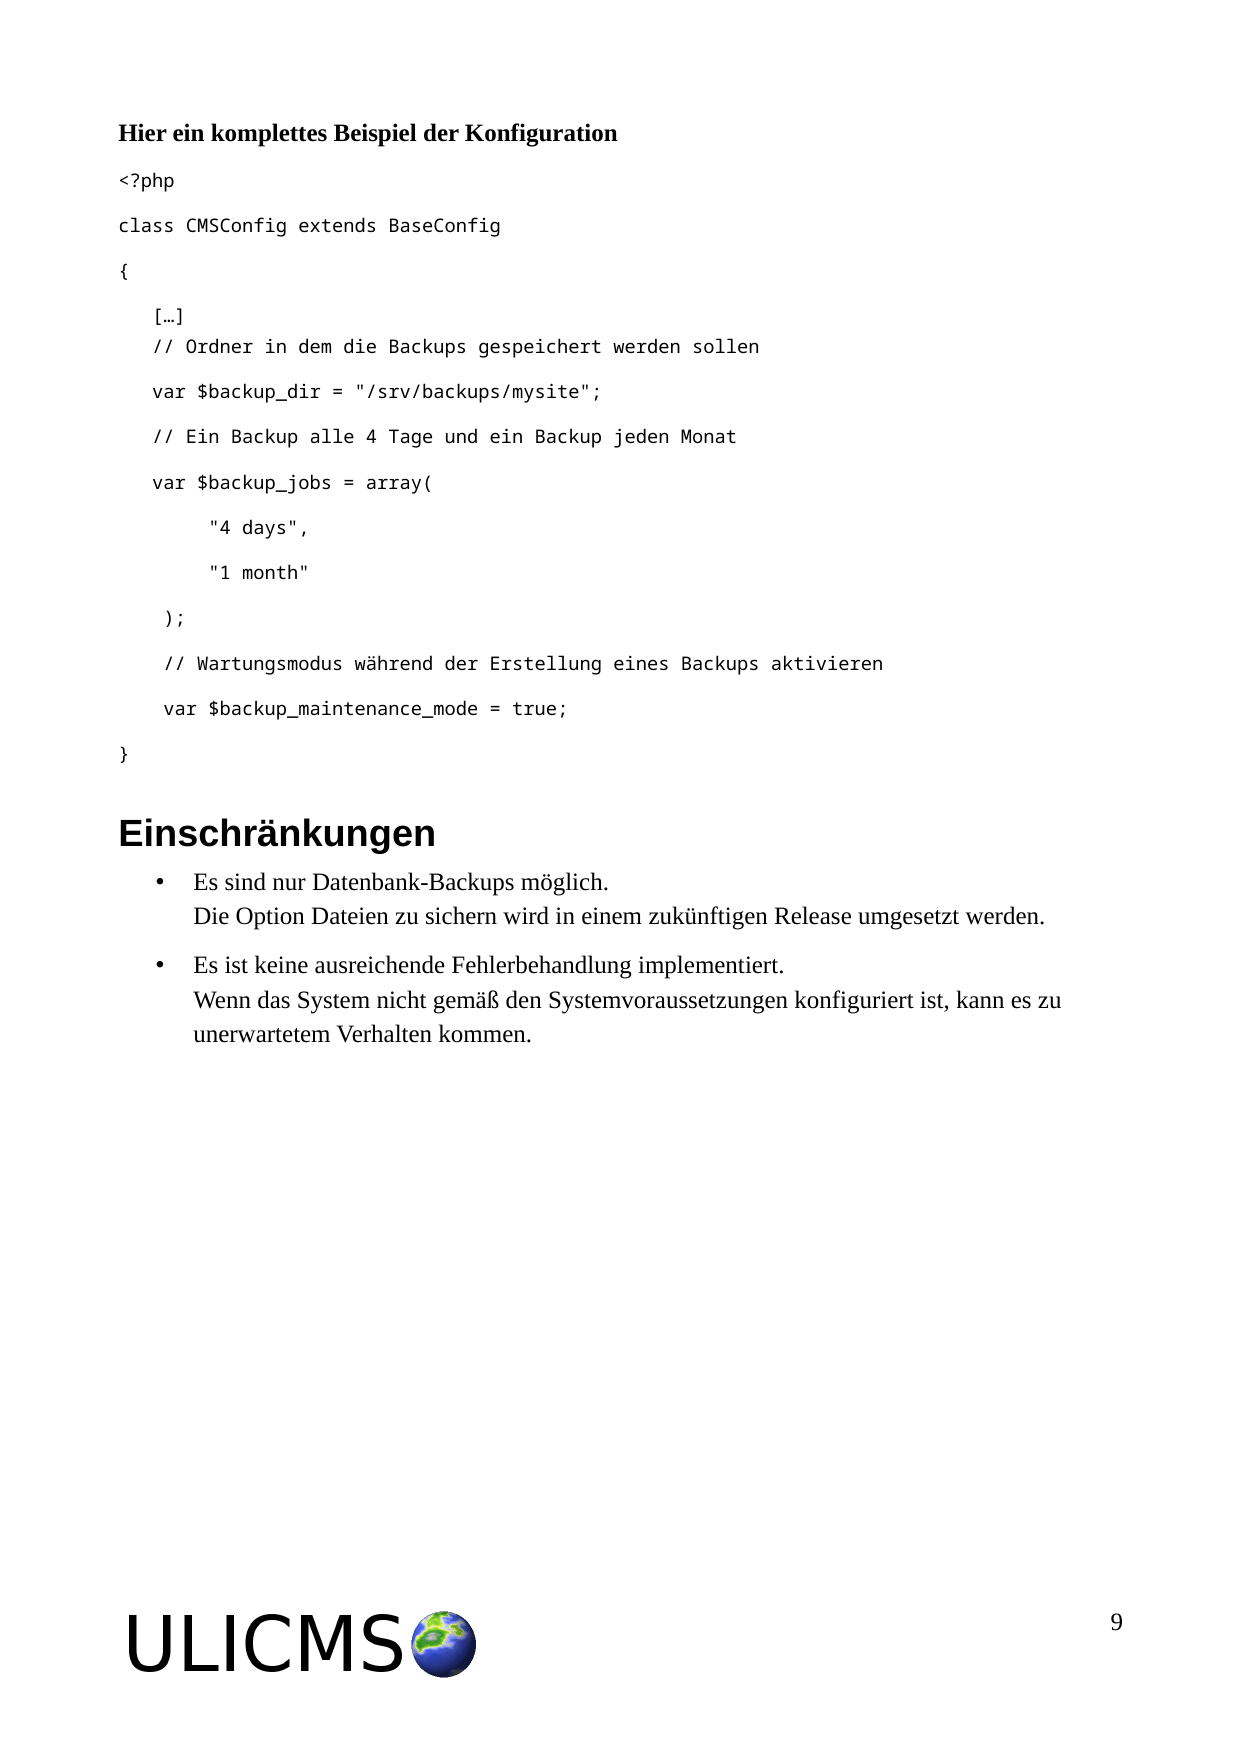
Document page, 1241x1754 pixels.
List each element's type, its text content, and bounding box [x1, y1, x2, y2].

text […] // Ordner in dem die Backups gespeichert werden sollen [118, 303, 1123, 359]
text // Wartungsmodus während der Erstellung eines Backups aktivieren [118, 650, 1123, 675]
list Es ist keine ausreichende Fehlerbehandlung implementiert. Wenn das System nicht gemäß den Systemvoraussetzungen konfiguriert ist, kann es zu unerwartetem Verhalten kommen. [156, 950, 1123, 1048]
text var $backup_dir = "/srv/backups/mysite"; [118, 379, 1123, 404]
subtitle Einschränkungen [118, 811, 1123, 854]
text // Ein Backup alle 4 Tage und ein Backup jeden Monat [118, 424, 1123, 449]
text "1 month" [118, 559, 1123, 585]
text "4 days", [118, 514, 1123, 540]
text { [118, 258, 1123, 283]
text } [118, 740, 1123, 766]
text ); [118, 605, 1123, 630]
text var $backup_jobs = array( [118, 469, 1123, 494]
picture [118, 1607, 479, 1681]
text var $backup_maintenance_mode = true; [118, 695, 1123, 721]
list Es sind nur Datenbank-Backups möglich. Die Option Dateien zu sichern wird in einem zukünftigen Release umgesetzt werden. [156, 867, 1123, 930]
text <?php [118, 167, 1123, 193]
text class CMSConfig extends BaseConfig [118, 212, 1123, 238]
text Hier ein komplettes Beispiel der Konfiguration [118, 118, 1123, 147]
